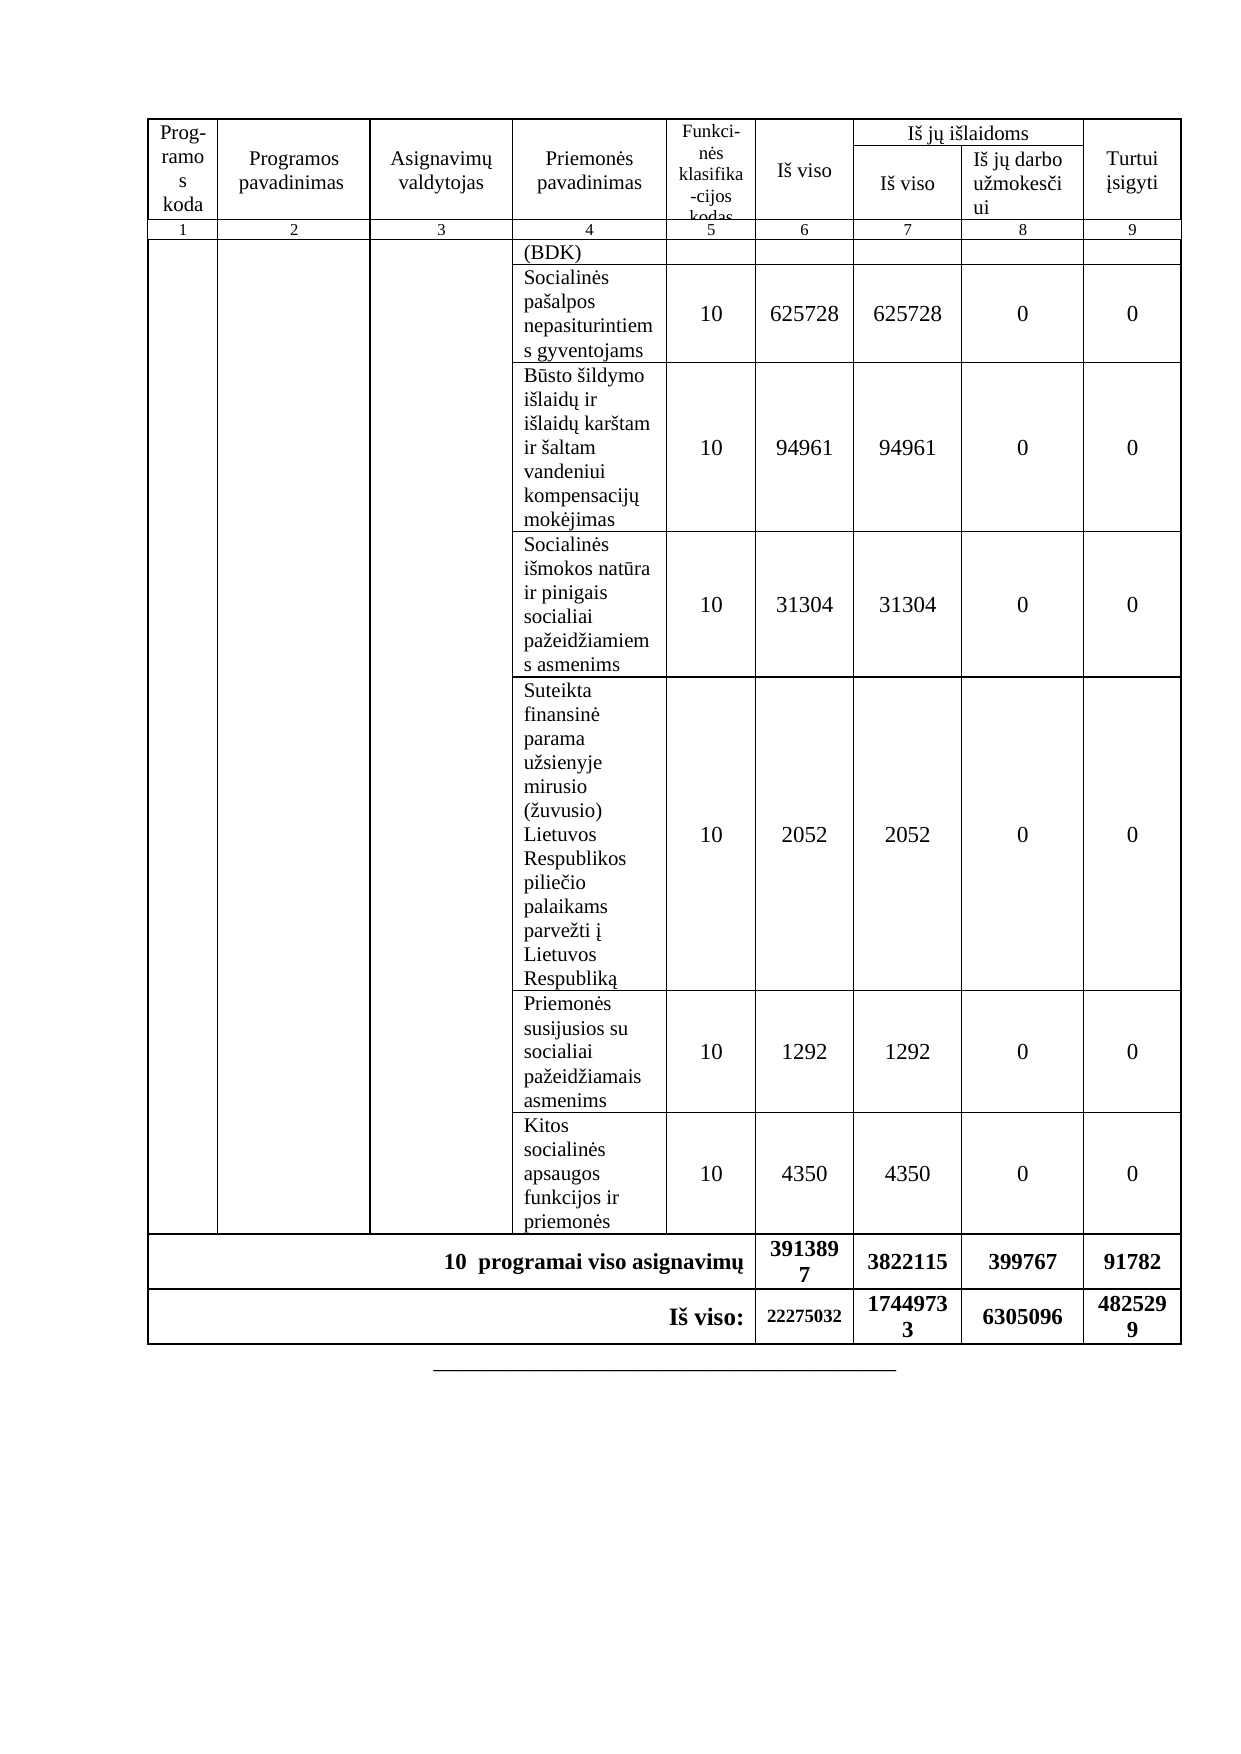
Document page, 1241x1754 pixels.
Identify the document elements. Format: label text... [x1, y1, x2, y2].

table_cell 8 [962, 220, 1083, 239]
table_cell 1292 [756, 991, 853, 1112]
table_cell 0 [962, 678, 1083, 990]
table_cell 399767 [962, 1235, 1083, 1288]
table_cell 22275032 [756, 1290, 853, 1343]
table_cell 91782 [1084, 1235, 1180, 1288]
table_cell 7 [854, 220, 961, 239]
table_header Asignavimų valdytojas [371, 120, 512, 219]
table_cell 10 [667, 532, 755, 676]
table_cell Iš viso: [149, 1290, 755, 1343]
text _____________________________________ [148, 1345, 1181, 1373]
table_cell 625728 [756, 265, 853, 362]
table_cell [371, 240, 512, 1233]
table_cell 0 [962, 363, 1083, 531]
table_cell 3913897 [756, 1235, 853, 1288]
table_cell Iš jų darbo užmokesčiui [962, 146, 1083, 219]
table_cell Suteikta finansinė parama užsienyje mirusio (žuvusio) Lietuvos Respublikos piliečio palaikams parvežti į Lietuvos Respubliką [513, 678, 666, 990]
table_cell (BDK) [513, 240, 666, 264]
table_cell 31304 [854, 532, 961, 676]
table_cell [854, 240, 961, 264]
table_cell 4 [513, 220, 666, 239]
table_header Priemonės pavadinimas [513, 120, 666, 219]
table_cell Priemonės susijusios su socialiai pažeidžiamais asmenims [513, 991, 666, 1112]
table_cell 10 [667, 363, 755, 531]
table_cell 10 programai viso asignavimų [149, 1235, 755, 1288]
table_cell [218, 240, 369, 1233]
table_cell 6305096 [962, 1290, 1083, 1343]
table_cell 625728 [854, 265, 961, 362]
table_cell 10 [667, 678, 755, 990]
table_cell 1 [148, 220, 217, 239]
table_header Iš viso [756, 120, 853, 219]
table_cell 0 [1084, 532, 1180, 676]
table_cell 2 [218, 220, 369, 239]
table_cell 0 [1084, 1113, 1180, 1233]
table_cell 2052 [854, 678, 961, 990]
table_cell 3822115 [854, 1235, 961, 1288]
table_cell 10 [667, 265, 755, 362]
table_cell [667, 240, 755, 264]
table_cell [756, 240, 853, 264]
table_cell 0 [962, 1113, 1083, 1233]
table_cell 2052 [756, 678, 853, 990]
table_cell 94961 [854, 363, 961, 531]
table_cell 17449733 [854, 1290, 961, 1343]
table_cell 1292 [854, 991, 961, 1112]
table_cell 0 [962, 265, 1083, 362]
table_cell Socialinės išmokos natūra ir pinigais socialiai pažeidžiamiems asmenims [513, 532, 666, 676]
table_cell Būsto šildymo išlaidų ir išlaidų karštam ir šaltam vandeniui kompensacijų mokėjimas [513, 363, 666, 531]
table_cell Socialinės pašalpos nepasiturintiems gyventojams [513, 265, 666, 362]
table_cell 0 [1084, 363, 1180, 531]
table_cell [962, 240, 1083, 264]
table_cell 4350 [854, 1113, 961, 1233]
table_cell Kitos socialinės apsaugos funkcijos ir priemonės [513, 1113, 666, 1233]
table_cell 0 [962, 532, 1083, 676]
table_header Turtui įsigyti [1084, 120, 1180, 219]
table_cell 3 [371, 220, 512, 239]
table_cell 0 [1084, 678, 1180, 990]
table_header Funkci-nės klasifika-cijos kodas [667, 120, 755, 219]
table_cell 4350 [756, 1113, 853, 1233]
table_cell 31304 [756, 532, 853, 676]
table_cell 10 [667, 991, 755, 1112]
table_cell 0 [962, 991, 1083, 1112]
table_cell 5 [667, 220, 755, 239]
table_cell 9 [1084, 220, 1181, 239]
table_header Prog-ramos kodas [149, 120, 217, 219]
table_cell 0 [1084, 265, 1180, 362]
table_cell Iš viso [854, 146, 961, 219]
table_header Programos pavadinimas [218, 120, 369, 219]
table_cell 10 [667, 1113, 755, 1233]
table_cell 94961 [756, 363, 853, 531]
table_cell 6 [756, 220, 853, 239]
table_cell 0 [1084, 991, 1180, 1112]
table_cell 4825299 [1084, 1290, 1180, 1343]
table_header Iš jų išlaidoms [854, 120, 1083, 145]
table_cell [149, 240, 217, 1233]
table_cell [1084, 240, 1180, 264]
